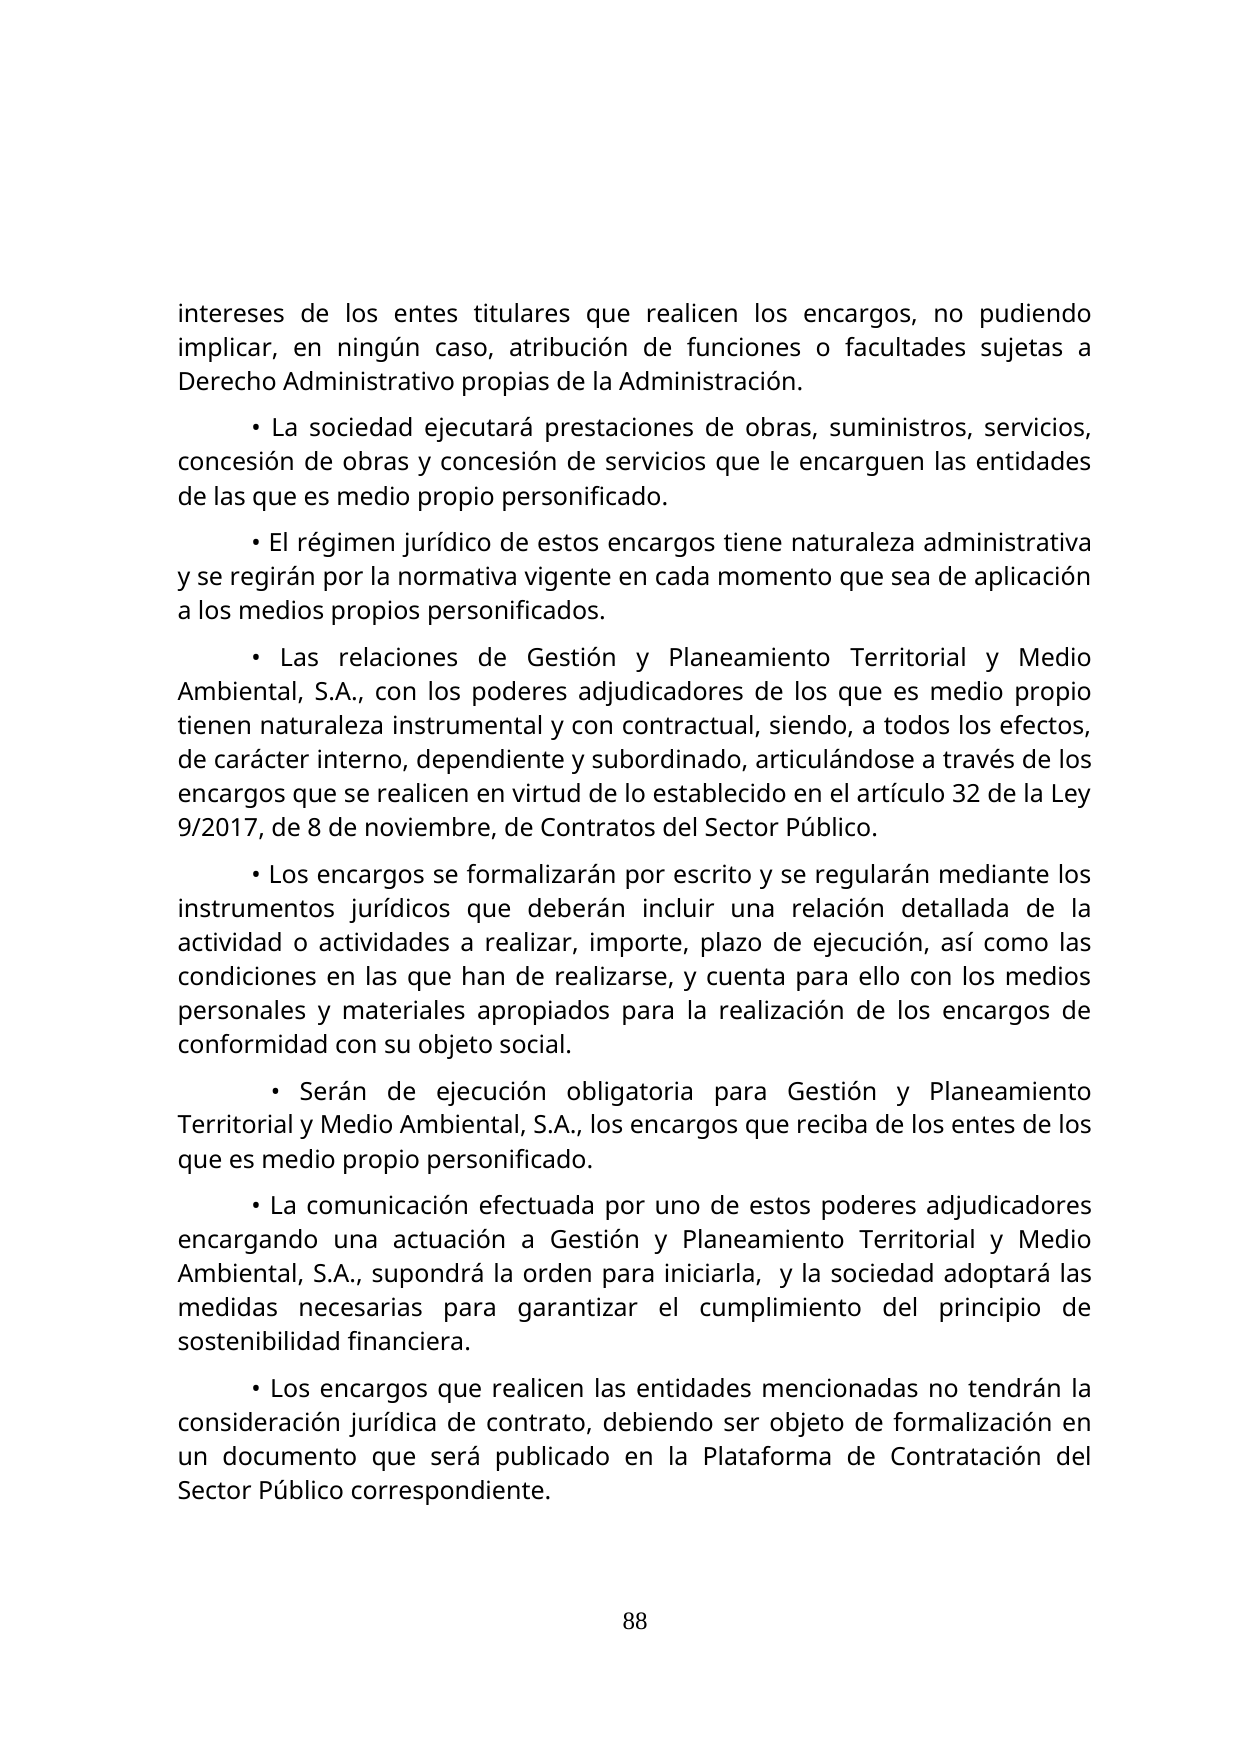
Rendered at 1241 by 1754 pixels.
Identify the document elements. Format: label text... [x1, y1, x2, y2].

text • La sociedad ejecutará prestaciones de obras, suministros, servicios, concesión de obras y concesión de servicios que le encarguen las entidades de las que es medio propio personificado. [177, 410, 1093, 512]
text • Los encargos se formalizarán por escrito y se regularán mediante los instrumentos jurídicos que deberán incluir una relación detallada de la actividad o actividades a realizar, importe, plazo de ejecución, así como las condiciones en las que han de realizarse, y cuenta para ello con los medios personales y materiales apropiados para la realización de los encargos de conformidad con su objeto social. [177, 856, 1093, 1061]
text intereses de los entes titulares que realicen los encargos, no pudiendo implicar, en ningún caso, atribución de funciones o facultades sujetas a Derecho Administrativo propias de la Administración. [177, 295, 1093, 397]
text • Las relaciones de Gestión y Planeamiento Territorial y Medio Ambiental, S.A., con los poderes adjudicadores de los que es medio propio tienen naturaleza instrumental y con contractual, siendo, a todos los efectos, de carácter interno, dependiente y subordinado, articulándose a través de los encargos que se realicen en virtud de lo establecido en el artículo 32 de la Ley 9/2017, de 8 de noviembre, de Contratos del Sector Público. [177, 639, 1093, 844]
text • La comunicación efectuada por uno de estos poderes adjudicadores encargando una actuación a Gestión y Planeamiento Territorial y Medio Ambiental, S.A., supondrá la orden para iniciarla, y la sociedad adoptará las medidas necesarias para garantizar el cumplimiento del principio de sostenibilidad financiera. [177, 1188, 1093, 1358]
text • Serán de ejecución obligatoria para Gestión y Planeamiento Territorial y Medio Ambiental, S.A., los encargos que reciba de los entes de los que es medio propio personificado. [177, 1073, 1093, 1175]
text • Los encargos que realicen las entidades mencionadas no tendrán la consideración jurídica de contrato, debiendo ser objeto de formalización en un documento que será publicado en la Plataforma de Contratación del Sector Público correspondiente. [177, 1371, 1093, 1507]
text • El régimen jurídico de estos encargos tiene naturaleza administrativa y se regirán por la normativa vigente en cada momento que sea de aplicación a los medios propios personificados. [177, 525, 1093, 627]
